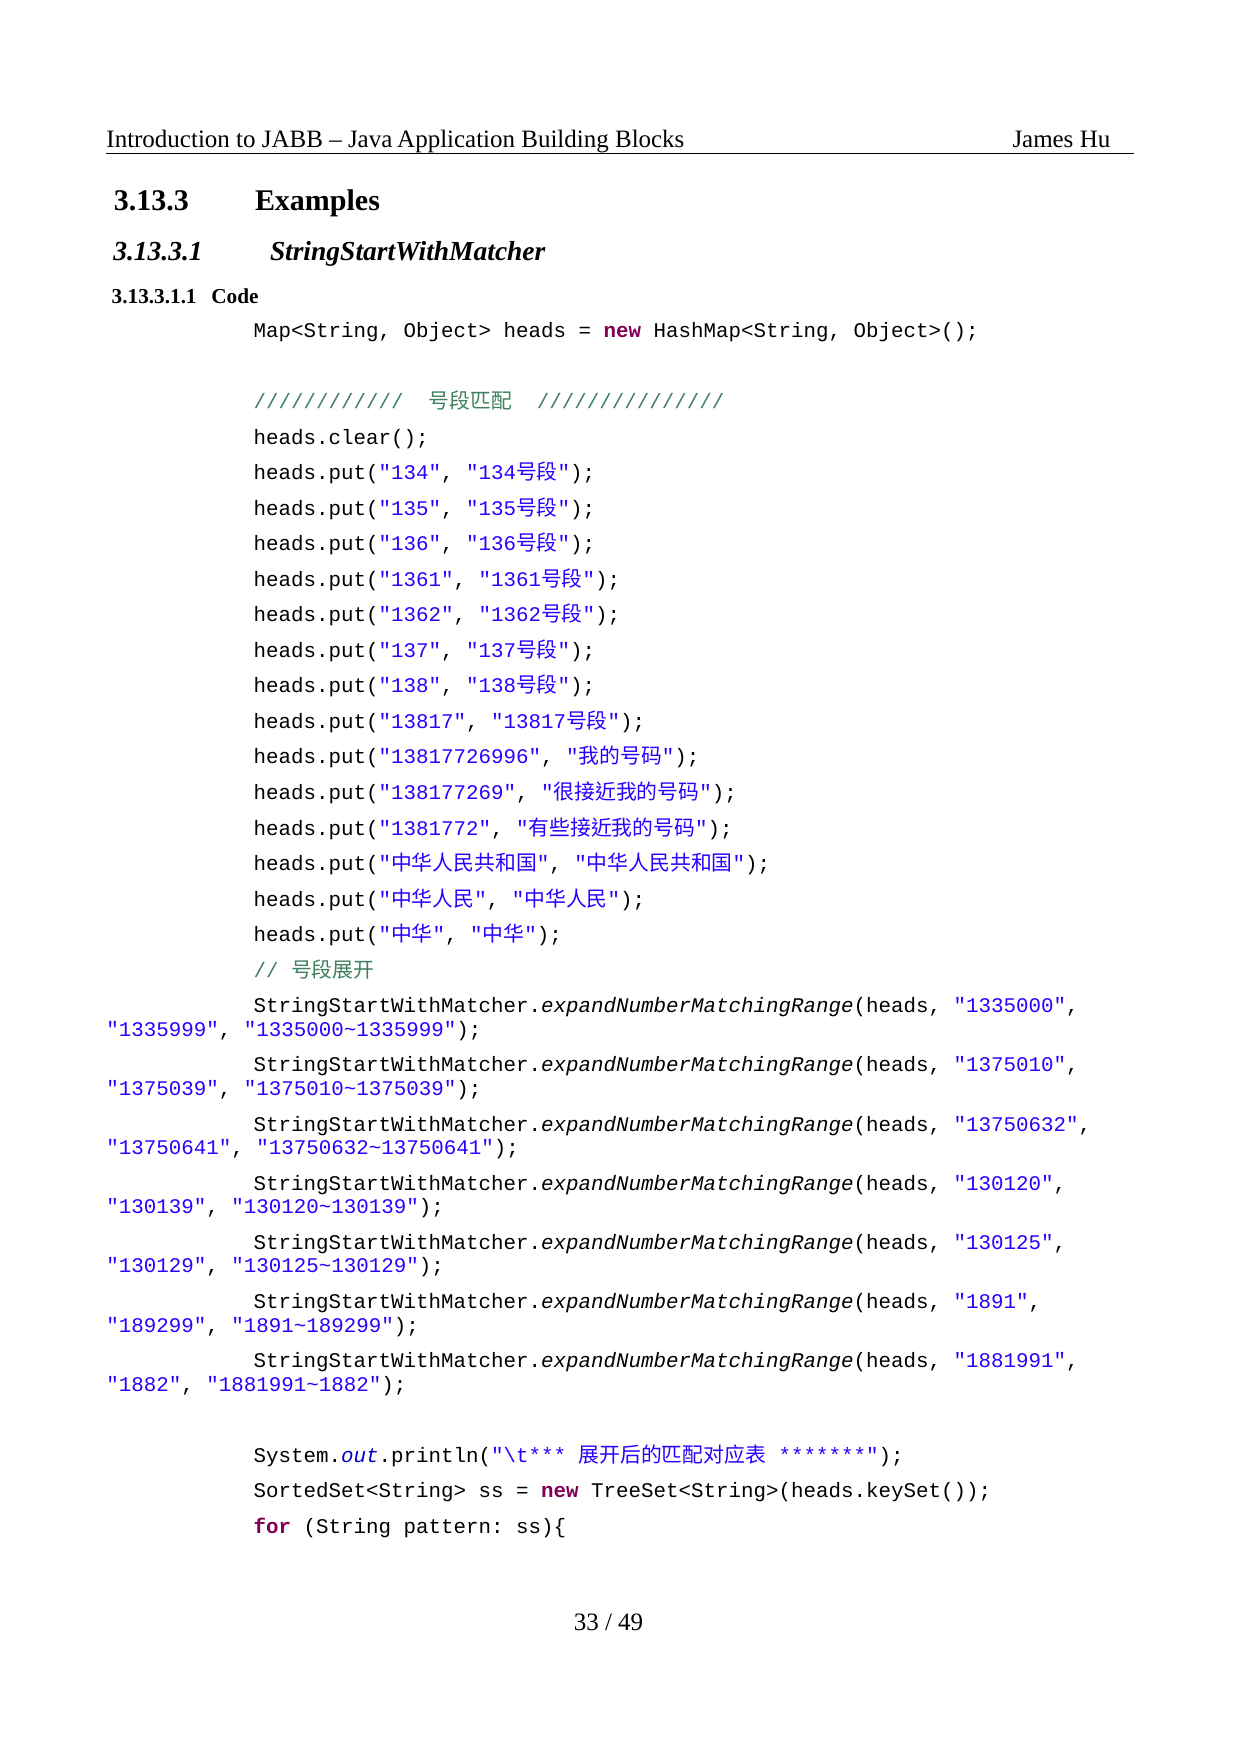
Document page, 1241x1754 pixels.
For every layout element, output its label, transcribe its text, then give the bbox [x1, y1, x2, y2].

text heads.put("1362", "1362号段"); [106, 604, 1134, 628]
text StringStartWithMatcher.expandNumberMatchingRange(heads, "130120", "130139", "130120~130139"); [106, 1173, 1134, 1220]
text StringStartWithMatcher.expandNumberMatchingRange(heads, "1335000", "1335999", "1335000~1335999"); [106, 995, 1134, 1042]
text heads.put("1361", "1361号段"); [106, 569, 1134, 593]
text StringStartWithMatcher.expandNumberMatchingRange(heads, "1375010", "1375039", "1375010~1375039"); [106, 1054, 1134, 1102]
text heads.put("中华", "中华"); [106, 924, 1134, 948]
subtitle StringStartWithMatcher [106, 234, 1134, 266]
text heads.put("137", "137号段"); [106, 640, 1134, 664]
text heads.put("1381772", "有些接近我的号码"); [106, 818, 1134, 841]
text SortedSet<String> ss = new TreeSet<String>(heads.keySet()); [106, 1480, 1134, 1504]
text heads.put("中华人民共和国", "中华人民共和国"); [106, 853, 1134, 877]
text System.out.println("\t*** 展开后的匹配对应表 *******"); [106, 1445, 1134, 1468]
text Map<String, Object> heads = new HashMap<String, Object>(); [106, 320, 1134, 344]
text heads.put("13817726996", "我的号码"); [106, 747, 1134, 770]
text StringStartWithMatcher.expandNumberMatchingRange(heads, "13750632", "13750641", "13750632~13750641"); [106, 1113, 1134, 1161]
text heads.clear(); [106, 427, 1134, 451]
text heads.put("136", "136号段"); [106, 533, 1134, 557]
text heads.put("中华人民", "中华人民"); [106, 889, 1134, 912]
subtitle Code [106, 284, 1134, 308]
text //////////// 号段匹配 /////////////// [106, 391, 1134, 415]
text heads.put("13817", "13817号段"); [106, 711, 1134, 735]
text heads.put("138177269", "很接近我的号码"); [106, 782, 1134, 806]
subtitle Examples [106, 182, 1134, 217]
text heads.put("135", "135号段"); [106, 498, 1134, 522]
text heads.put("138", "138号段"); [106, 676, 1134, 699]
text StringStartWithMatcher.expandNumberMatchingRange(heads, "1891", "189299", "1891~189299"); [106, 1291, 1134, 1338]
text for (String pattern: ss){ [106, 1516, 1134, 1539]
text heads.put("134", "134号段"); [106, 462, 1134, 486]
text StringStartWithMatcher.expandNumberMatchingRange(heads, "130125", "130129", "130125~130129"); [106, 1232, 1134, 1279]
text // 号段展开 [106, 960, 1134, 983]
text StringStartWithMatcher.expandNumberMatchingRange(heads, "1881991", "1882", "1881991~1882"); [106, 1350, 1134, 1397]
